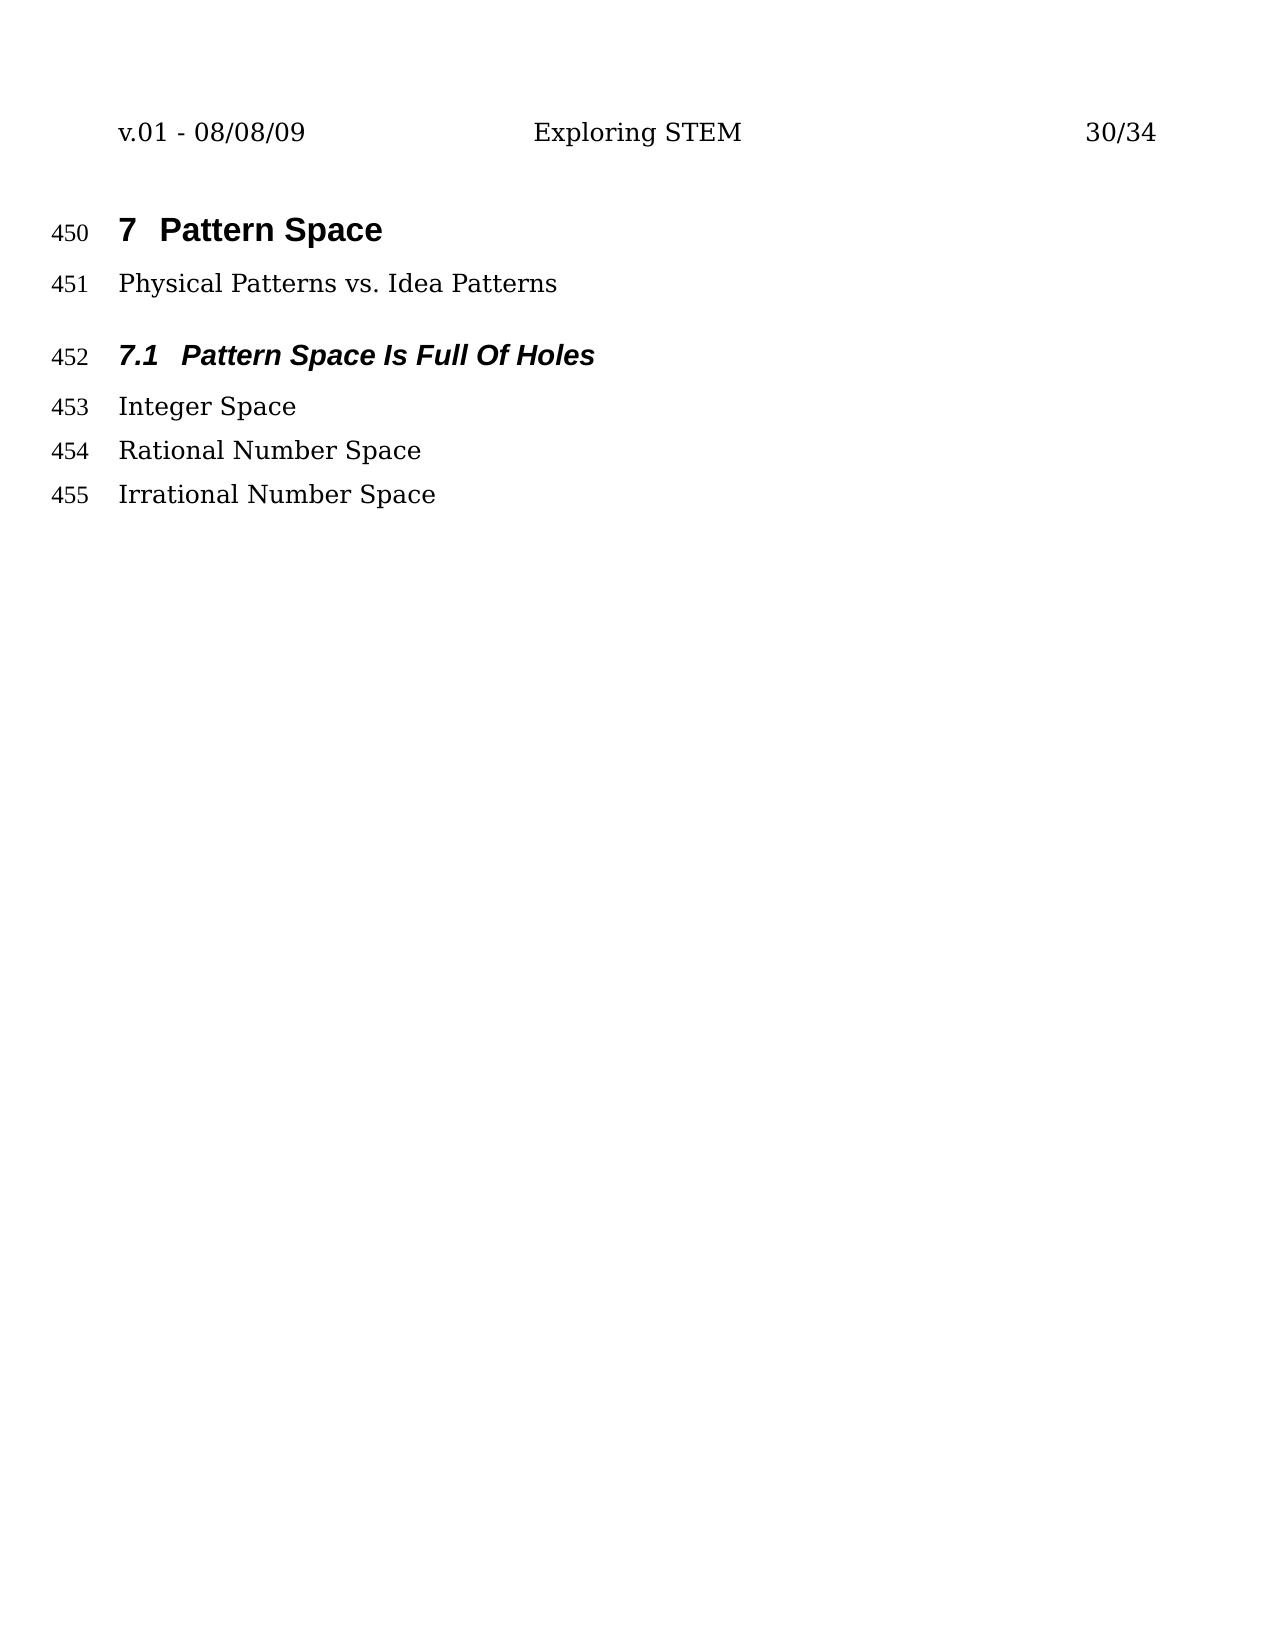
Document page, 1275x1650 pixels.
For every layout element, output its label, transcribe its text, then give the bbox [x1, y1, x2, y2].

text Physical Patterns vs. Idea Patterns [118, 269, 1157, 298]
subtitle Pattern Space Is Full Of Holes [118, 338, 1157, 371]
text Rational Number Space [118, 436, 1157, 465]
subtitle Pattern Space [118, 210, 1157, 248]
text Integer Space [118, 392, 1157, 421]
text Irrational Number Space [118, 480, 1157, 509]
